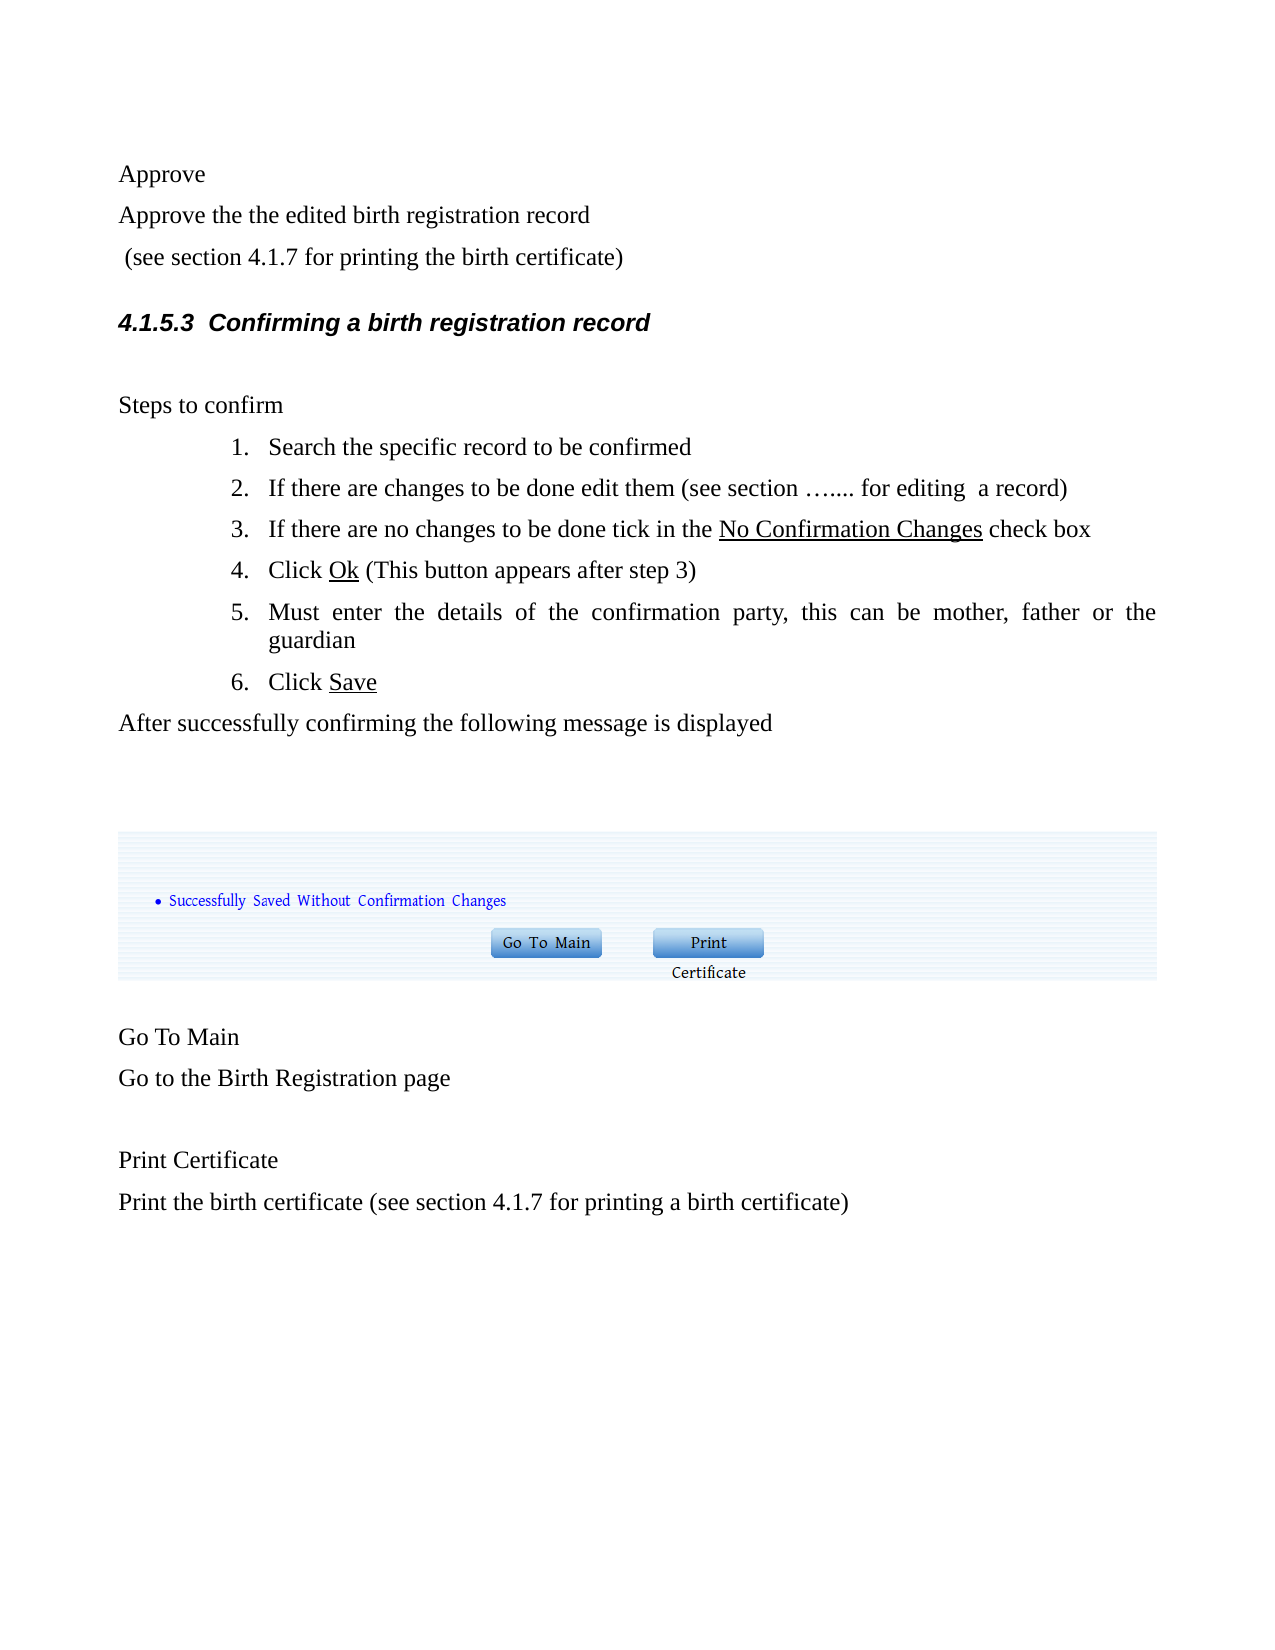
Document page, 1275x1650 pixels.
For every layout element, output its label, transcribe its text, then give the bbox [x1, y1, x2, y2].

list Must enter the details of the confirmation party, this can be mother, father or the guardian [231, 597, 1157, 654]
list If there are changes to be done edit them (see section ….... for editing a record) [231, 473, 1157, 502]
subtitle Confirming a birth registration record [118, 308, 1157, 337]
text Print Certificate [118, 1146, 1157, 1174]
list Search the specific record to be confirmed [231, 432, 1157, 460]
text Steps to confirm [118, 390, 1157, 419]
text Print the birth certificate (see section 4.1.7 for printing a birth certificate) [118, 1187, 1157, 1216]
picture [118, 831, 1157, 981]
text Go to the Birth Registration page [118, 1063, 1157, 1092]
text Approve [118, 159, 1157, 188]
text After successfully confirming the following message is displayed [118, 708, 1157, 737]
text (see section 4.1.7 for printing the birth certificate) [118, 242, 1157, 271]
list Click Save [231, 667, 1157, 695]
list If there are no changes to be done tick in the No Confirmation Changes check box [231, 514, 1157, 543]
text Go To Main [118, 1022, 1157, 1051]
text Approve the the edited birth registration record [118, 201, 1157, 229]
list Click Ok (This button appears after step 3) [231, 555, 1157, 584]
